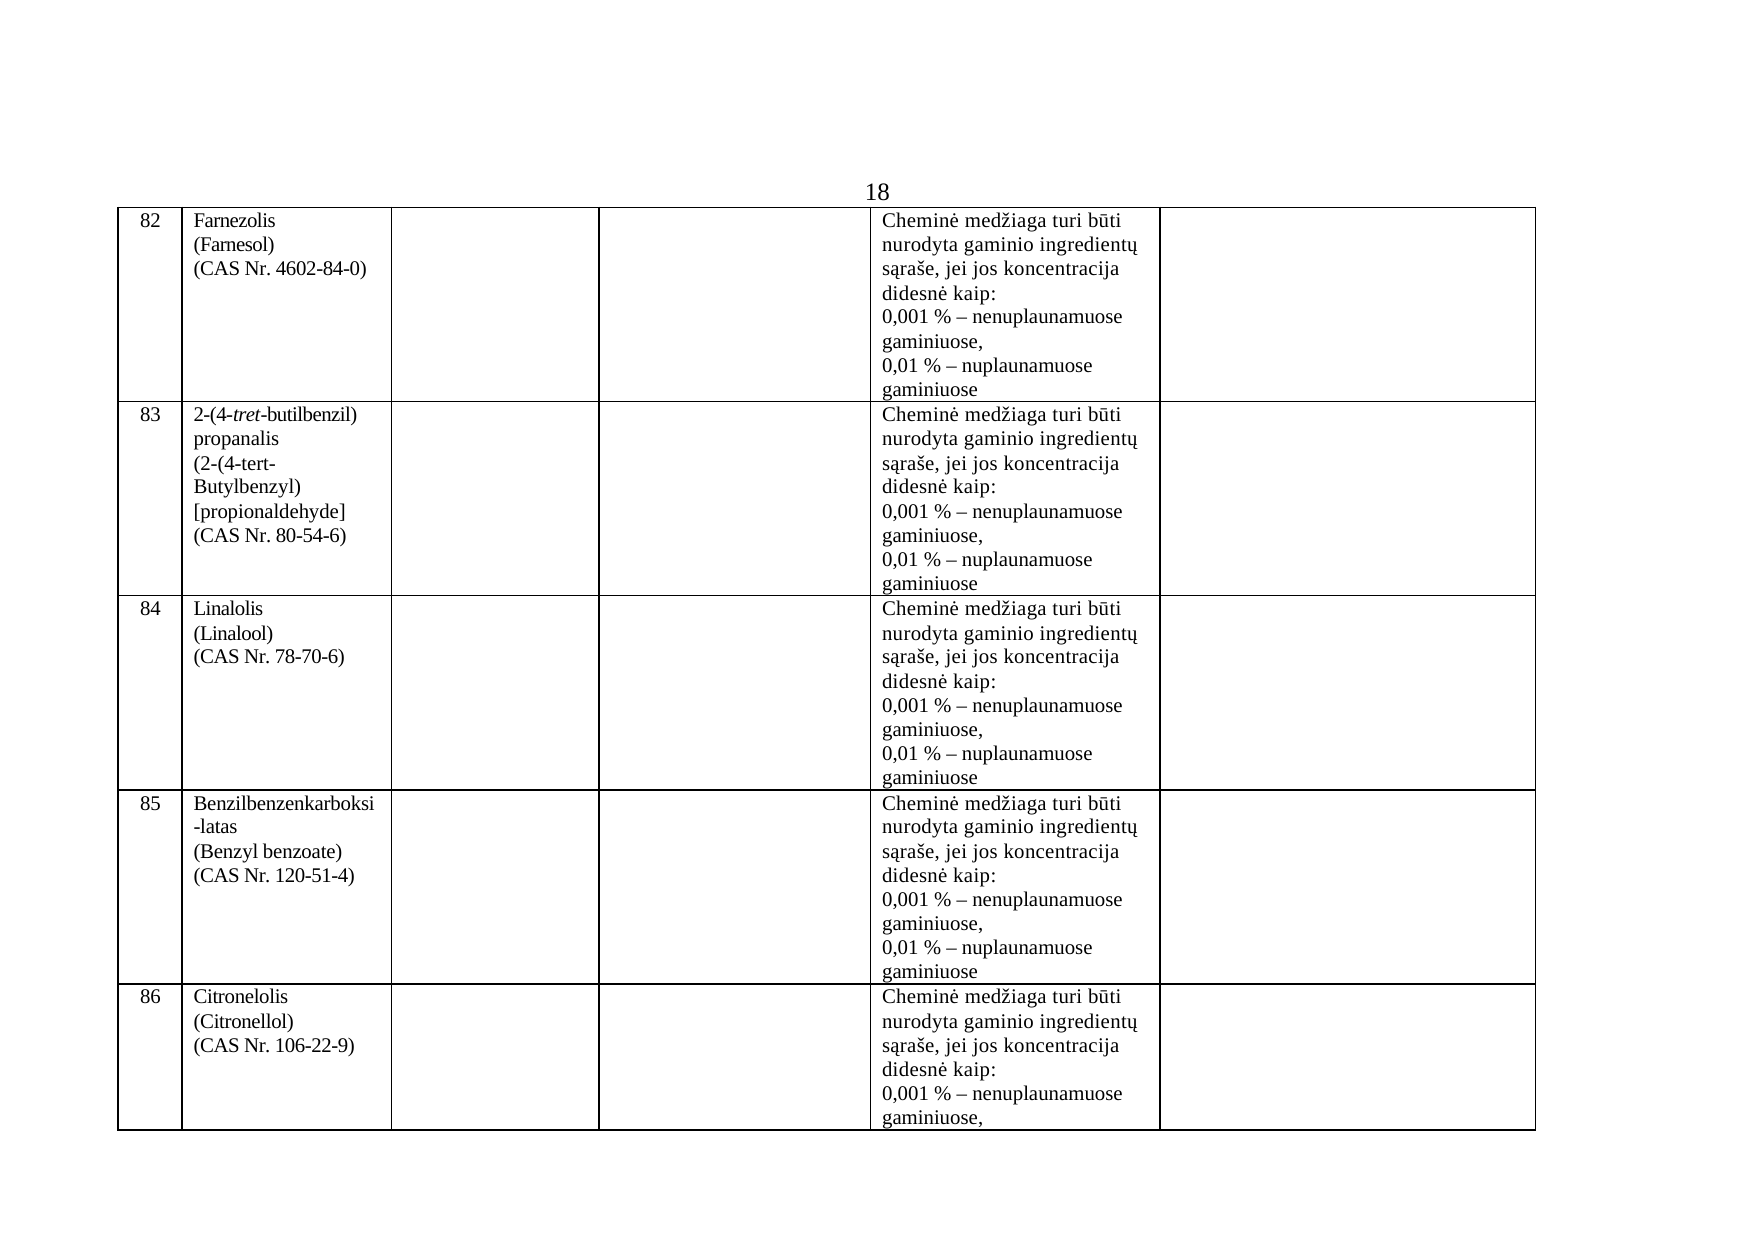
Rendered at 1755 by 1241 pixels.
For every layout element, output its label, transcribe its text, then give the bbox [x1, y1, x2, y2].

table_cell [1161, 791, 1535, 983]
table_cell [1161, 208, 1535, 401]
table_cell Citronelolis (Citronellol) (CAS Nr. 106-22-9) [183, 985, 391, 1129]
table_cell [600, 985, 870, 1129]
table_cell [392, 693, 598, 789]
table_cell Farnezolis (Farnesol) (CAS Nr. 4602-84-0) [183, 208, 391, 401]
table_cell [392, 791, 598, 983]
table_cell Cheminė medžiaga turi būti nurodyta gaminio ingredientų sąraše, jei jos koncentracija didesnė kaip: 0,001 % – nenuplaunamuose gaminiuose, 0,01 % – nuplaunamuose gaminiuose [871, 208, 1159, 401]
table_cell Linalolis (Linalool) (CAS Nr. 78-70-6) [183, 596, 391, 693]
table_cell 0,001 % – nenuplaunamuose gaminiuose, 0,01 % – nuplaunamuose gaminiuose [871, 693, 1159, 789]
table_cell 2-(4-tret-butilbenzil) propanalis (2-(4-tert-Butylbenzyl) [propionaldehyde] (CAS Nr. 80-54-6) [183, 402, 391, 595]
table_cell Benzilbenzenkarboksi-latas (Benzyl benzoate) (CAS Nr. 120-51-4) [183, 791, 391, 983]
table_cell 82 [119, 208, 181, 401]
table_cell [1161, 596, 1535, 693]
table_cell Cheminė medžiaga turi būti nurodyta gaminio ingredientų sąraše, jei jos koncentracija didesnė kaip: 0,001 % – nenuplaunamuose gaminiuose, 0,01 % – nuplaunamuose gaminiuose [871, 402, 1159, 595]
table_cell [392, 596, 598, 693]
table_cell 85 [119, 791, 181, 983]
table_cell [600, 693, 870, 789]
table_cell [392, 208, 598, 401]
table_cell 86 [119, 985, 181, 1129]
table_cell Cheminė medžiaga turi būti nurodyta gaminio ingredientų sąraše, jei jos koncentracija didesnė kaip: [871, 596, 1159, 693]
table_cell [600, 208, 870, 401]
table_cell [600, 402, 870, 595]
table_cell [392, 402, 598, 595]
table_cell Cheminė medžiaga turi būti nurodyta gaminio ingredientų sąraše, jei jos koncentracija didesnė kaip: 0,001 % – nenuplaunamuose gaminiuose, [871, 985, 1159, 1129]
table_cell [1161, 985, 1535, 1129]
table_cell 84 [119, 596, 181, 693]
table_cell [600, 791, 870, 983]
table_cell [1161, 402, 1535, 595]
table_cell [600, 596, 870, 693]
table_cell [392, 985, 598, 1129]
table_cell [1161, 693, 1535, 789]
table_cell Cheminė medžiaga turi būti nurodyta gaminio ingredientų sąraše, jei jos koncentracija didesnė kaip: 0,001 % – nenuplaunamuose gaminiuose, 0,01 % – nuplaunamuose gaminiuose [871, 791, 1159, 983]
table_cell [119, 693, 181, 789]
table_cell [183, 693, 391, 789]
table_cell 83 [119, 402, 181, 595]
